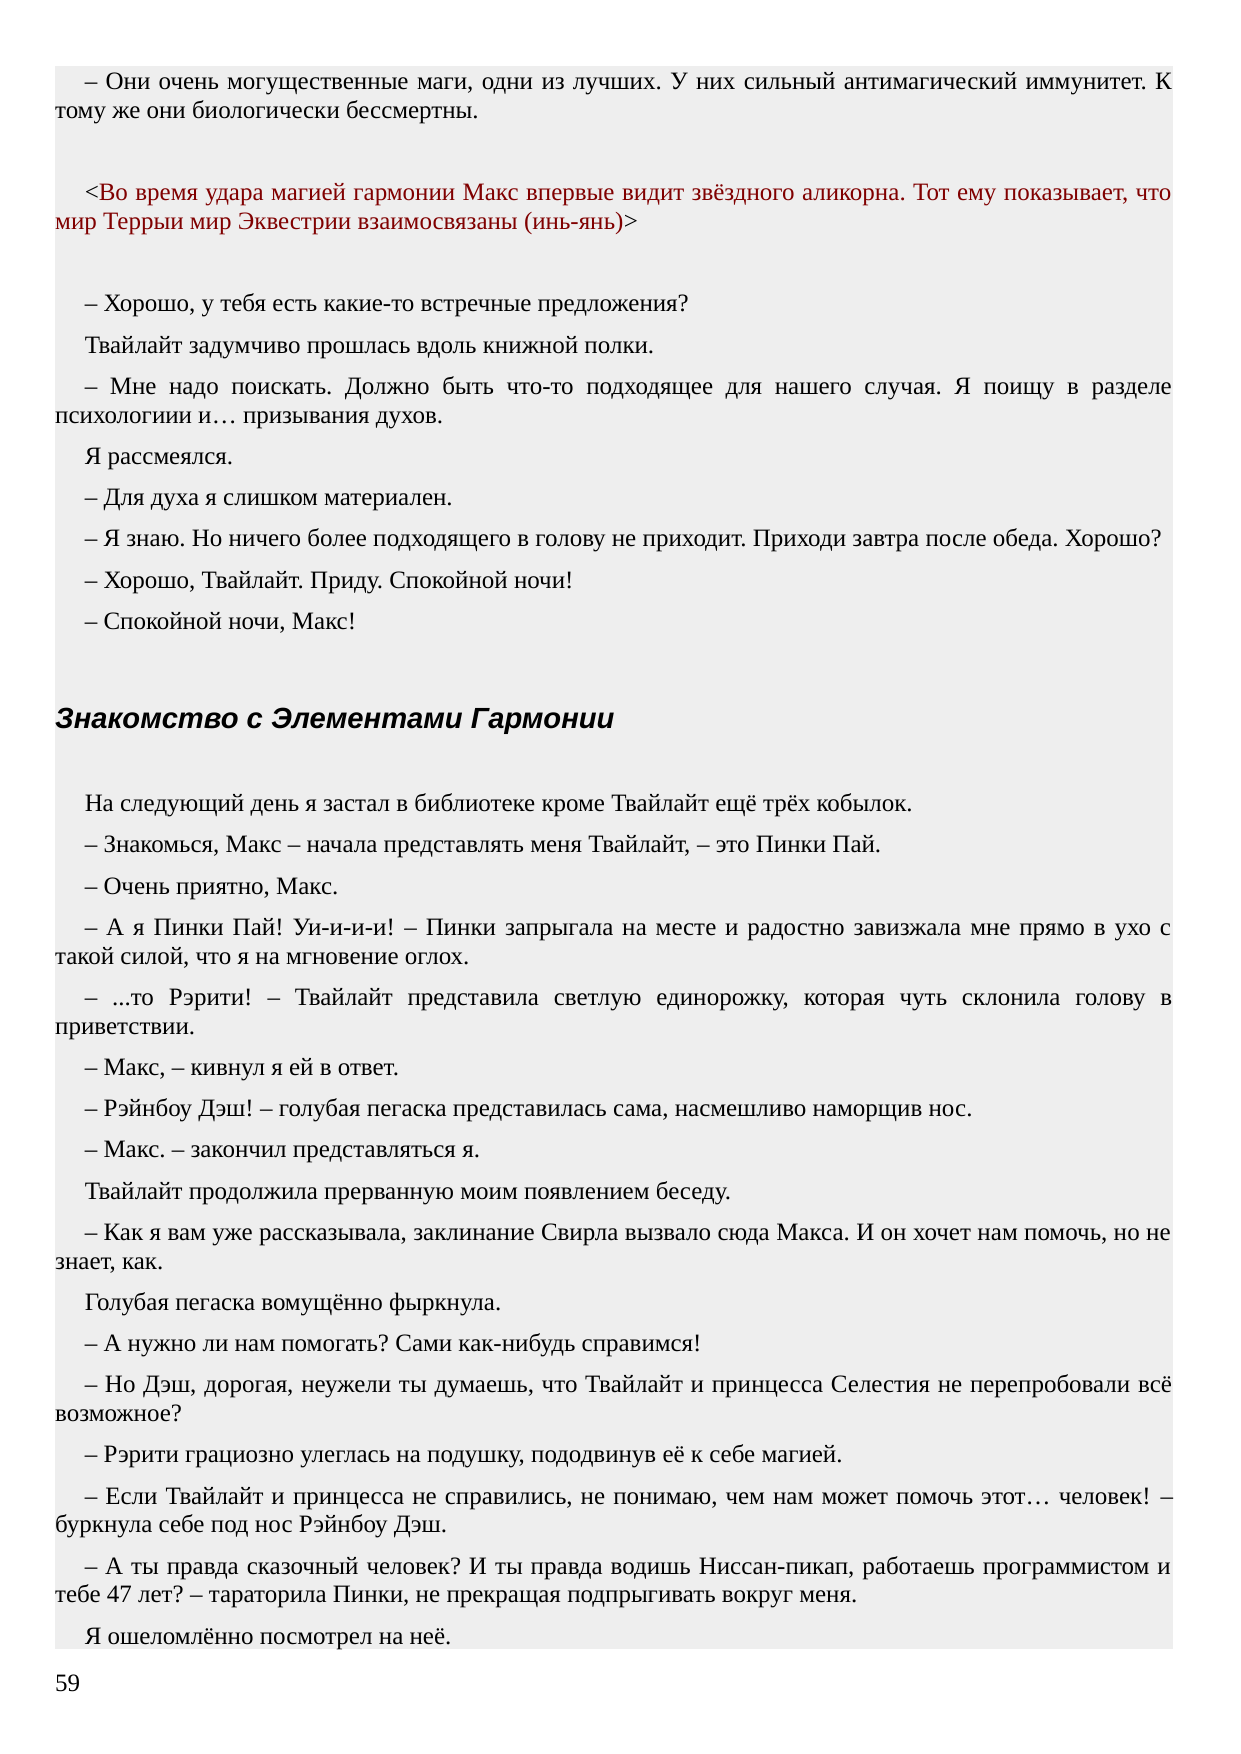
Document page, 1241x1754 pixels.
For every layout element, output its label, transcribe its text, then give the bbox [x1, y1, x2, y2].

text – А нужно ли нам помогать? Сами как-нибудь справимся! [55, 1328, 1173, 1357]
text – ...то Рэрити! – Твайлайт представила светлую единорожку, которая чуть склонила голову в приветствии. [55, 982, 1173, 1039]
text – Я знаю. Но ничего более подходящего в голову не приходит. Приходи завтра после обеда. Хорошо? [55, 523, 1173, 552]
text – Мне надо поискать. Должно быть что-то подходящее для нашего случая. Я поищу в разделе психологиии и… призывания духов. [55, 371, 1173, 428]
text – Рэрити грациозно улеглась на подушку, пододвинув её к себе магией. [55, 1439, 1173, 1468]
subtitle Знакомство с Элементами Гармонии [55, 701, 1173, 734]
text – Как я вам уже рассказывала, заклинание Свирла вызвало сюда Макса. И он хочет нам помочь, но не знает, как. [55, 1217, 1173, 1274]
text Твайлайт задумчиво прошлась вдоль книжной полки. [55, 330, 1173, 358]
text – Рэйнбоу Дэш! – голубая пегаска представилась сама, насмешливо наморщив нос. [55, 1093, 1173, 1122]
text – Макс. – закончил представляться я. [55, 1134, 1173, 1163]
text Твайлайт продолжила прерванную моим появлением беседу. [55, 1176, 1173, 1204]
text – Хорошо, Твайлайт. Приду. Спокойной ночи! [55, 565, 1173, 593]
text <Во время удара магией гармонии Макс впервые видит звёздного аликорна. Тот ему показывает, что мир Террыи мир Эквестрии взаимосвязаны (инь-янь)> [55, 177, 1173, 235]
text Я ошеломлённо посмотрел на неё. [55, 1621, 1173, 1649]
text На следующий день я застал в библиотеке кроме Твайлайт ещё трёх кобылок. [55, 788, 1173, 817]
text – А я Пинки Пай! Уи-и-и-и! – Пинки запрыгала на месте и радостно завизжала мне прямо в ухо с такой силой, что я на мгновение оглох. [55, 912, 1173, 969]
text – А ты правда сказочный человек? И ты правда водишь Ниссан-пикап, работаешь программистом и тебе 47 лет? – тараторила Пинки, не прекращая подпрыгивать вокруг меня. [55, 1551, 1173, 1608]
text – Хорошо, у тебя есть какие-то встречные предложения? [55, 288, 1173, 317]
text Голубая пегаска вомущённо фыркнула. [55, 1287, 1173, 1316]
text – Макс, – кивнул я ей в ответ. [55, 1052, 1173, 1081]
text – Они очень могущественные маги, одни из лучших. У них сильный антимагический иммунитет. К тому же они биологически бессмертны. [55, 66, 1173, 123]
text Я рассмеялся. [55, 441, 1173, 470]
text – Очень приятно, Макс. [55, 871, 1173, 899]
text – Для духа я слишком материален. [55, 482, 1173, 511]
text – Если Твайлайт и принцесса не справились, не понимаю, чем нам может помочь этот… человек! – буркнула себе под нос Рэйнбоу Дэш. [55, 1481, 1173, 1538]
text – Знакомься, Макс – начала представлять меня Твайлайт, – это Пинки Пай. [55, 829, 1173, 858]
text – Но Дэш, дорогая, неужели ты думаешь, что Твайлайт и принцесса Селестия не перепробовали всё возможное? [55, 1369, 1173, 1427]
text – Спокойной ночи, Макс! [55, 606, 1173, 635]
